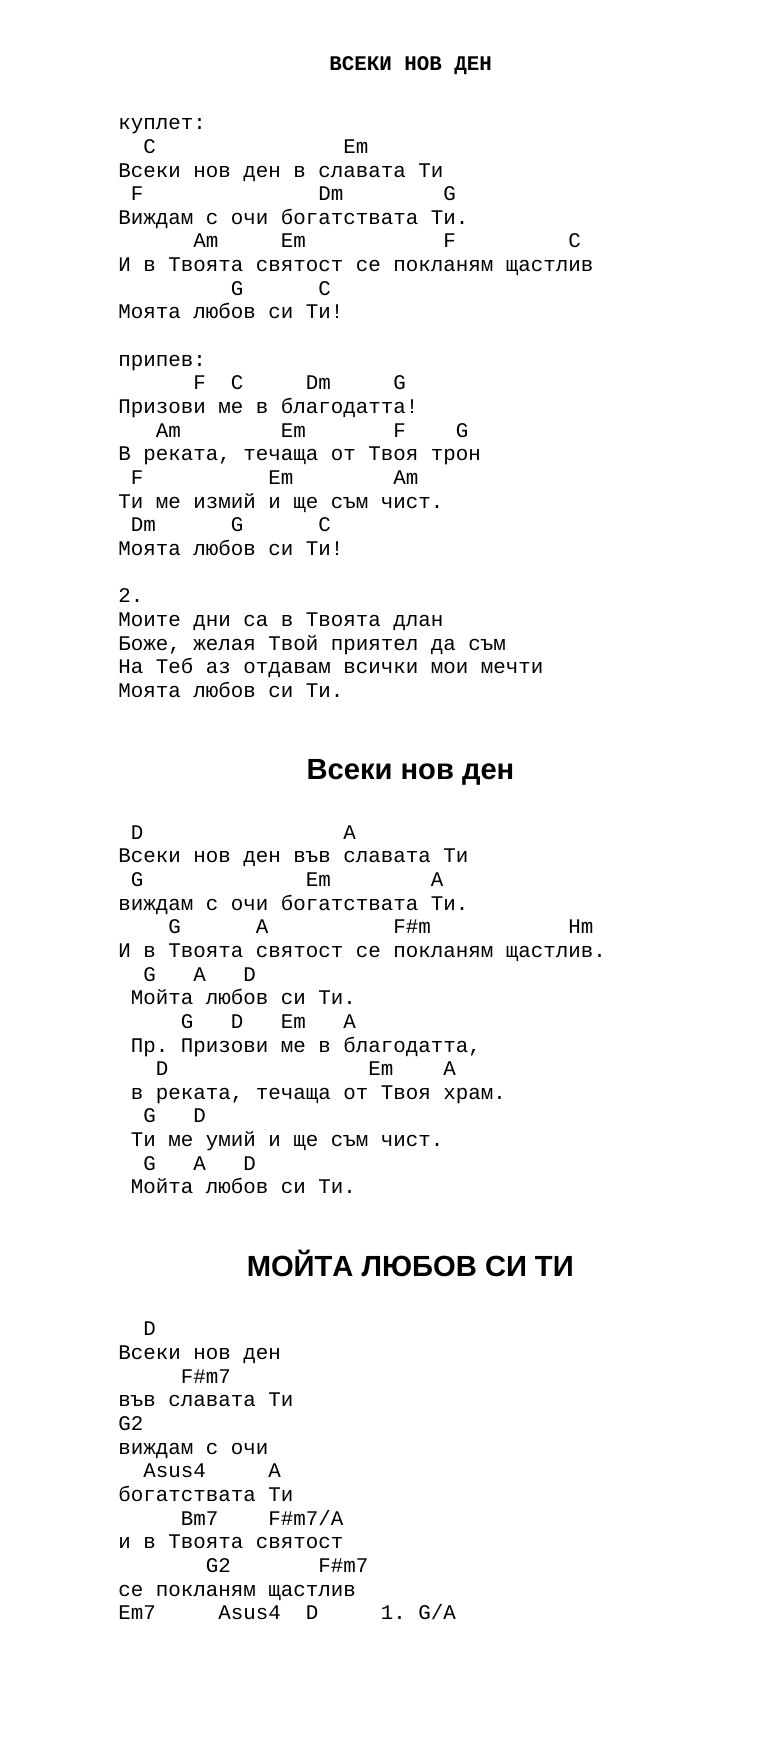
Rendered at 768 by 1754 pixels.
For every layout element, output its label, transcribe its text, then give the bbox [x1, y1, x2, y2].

text Мойта любов си Ти. [118, 987, 702, 1011]
text богатствата Ти [118, 1484, 702, 1508]
text Виждам с очи богатствата Ти. [118, 207, 702, 231]
text Em7 Asus4 D 1. G/A [118, 1602, 702, 1626]
text C Em [118, 136, 702, 159]
text куплет: [118, 112, 702, 136]
text D [118, 1318, 702, 1342]
text Ти ме измий и ще съм чист. [118, 491, 702, 514]
text се покланям щастлив [118, 1578, 702, 1602]
text във славата Ти [118, 1389, 702, 1413]
text G2 F#m7 [118, 1555, 702, 1578]
text G D Em A [118, 1011, 702, 1034]
text F#m7 [118, 1366, 702, 1389]
text Всеки нов ден във славата Ти [118, 845, 702, 869]
text Моята любов си Ти! [118, 538, 702, 562]
text 2. [118, 585, 702, 609]
text Моята любов си Ти! [118, 301, 702, 325]
text в реката, течаща от Твоя храм. [118, 1082, 702, 1106]
text Bm7 F#m7/A [118, 1508, 702, 1531]
text и в Твоята святост [118, 1531, 702, 1555]
text G A D [118, 964, 702, 987]
text D Em A [118, 1058, 702, 1082]
text G D [118, 1106, 702, 1129]
subtitle МОЙТА ЛЮБОВ СИ ТИ [118, 1249, 702, 1282]
text Am Em F G [118, 420, 702, 443]
text D A [118, 822, 702, 845]
text G2 [118, 1413, 702, 1437]
text виждам с очи богатствата Ти. [118, 893, 702, 916]
text G A D [118, 1153, 702, 1176]
text Am Em F C [118, 231, 702, 254]
text виждам с очи [118, 1437, 702, 1460]
text G Em A [118, 869, 702, 893]
text G A F#m Hm [118, 916, 702, 940]
text Призови ме в благодатта! [118, 396, 702, 420]
text Ти ме умий и ще съм чист. [118, 1129, 702, 1153]
subtitle ВСЕКИ НОВ ДЕН [118, 52, 702, 76]
subtitle Всеки нов ден [118, 752, 702, 786]
text F Em Am [118, 467, 702, 491]
text И в Твоята святост се покланям щастлив [118, 254, 702, 278]
text G C [118, 278, 702, 301]
text F C Dm G [118, 372, 702, 396]
text Asus4 A [118, 1460, 702, 1484]
text Dm G C [118, 514, 702, 538]
text В реката, течаща от Твоя трон [118, 443, 702, 467]
text Моите дни са в Твоята длан [118, 609, 702, 632]
text Боже, желая Твой приятел да съм [118, 632, 702, 656]
text припев: [118, 349, 702, 372]
text На Теб аз отдавам всички мои мечти [118, 656, 702, 680]
text Моята любов си Ти. [118, 680, 702, 703]
text Всеки нов ден [118, 1342, 702, 1366]
text И в Твоята святост се покланям щастлив. [118, 940, 702, 964]
text F Dm G [118, 183, 702, 207]
text Всеки нов ден в славата Ти [118, 159, 702, 183]
text Мойта любов си Ти. [118, 1176, 702, 1200]
text Пр. Призови ме в благодатта, [118, 1034, 702, 1058]
